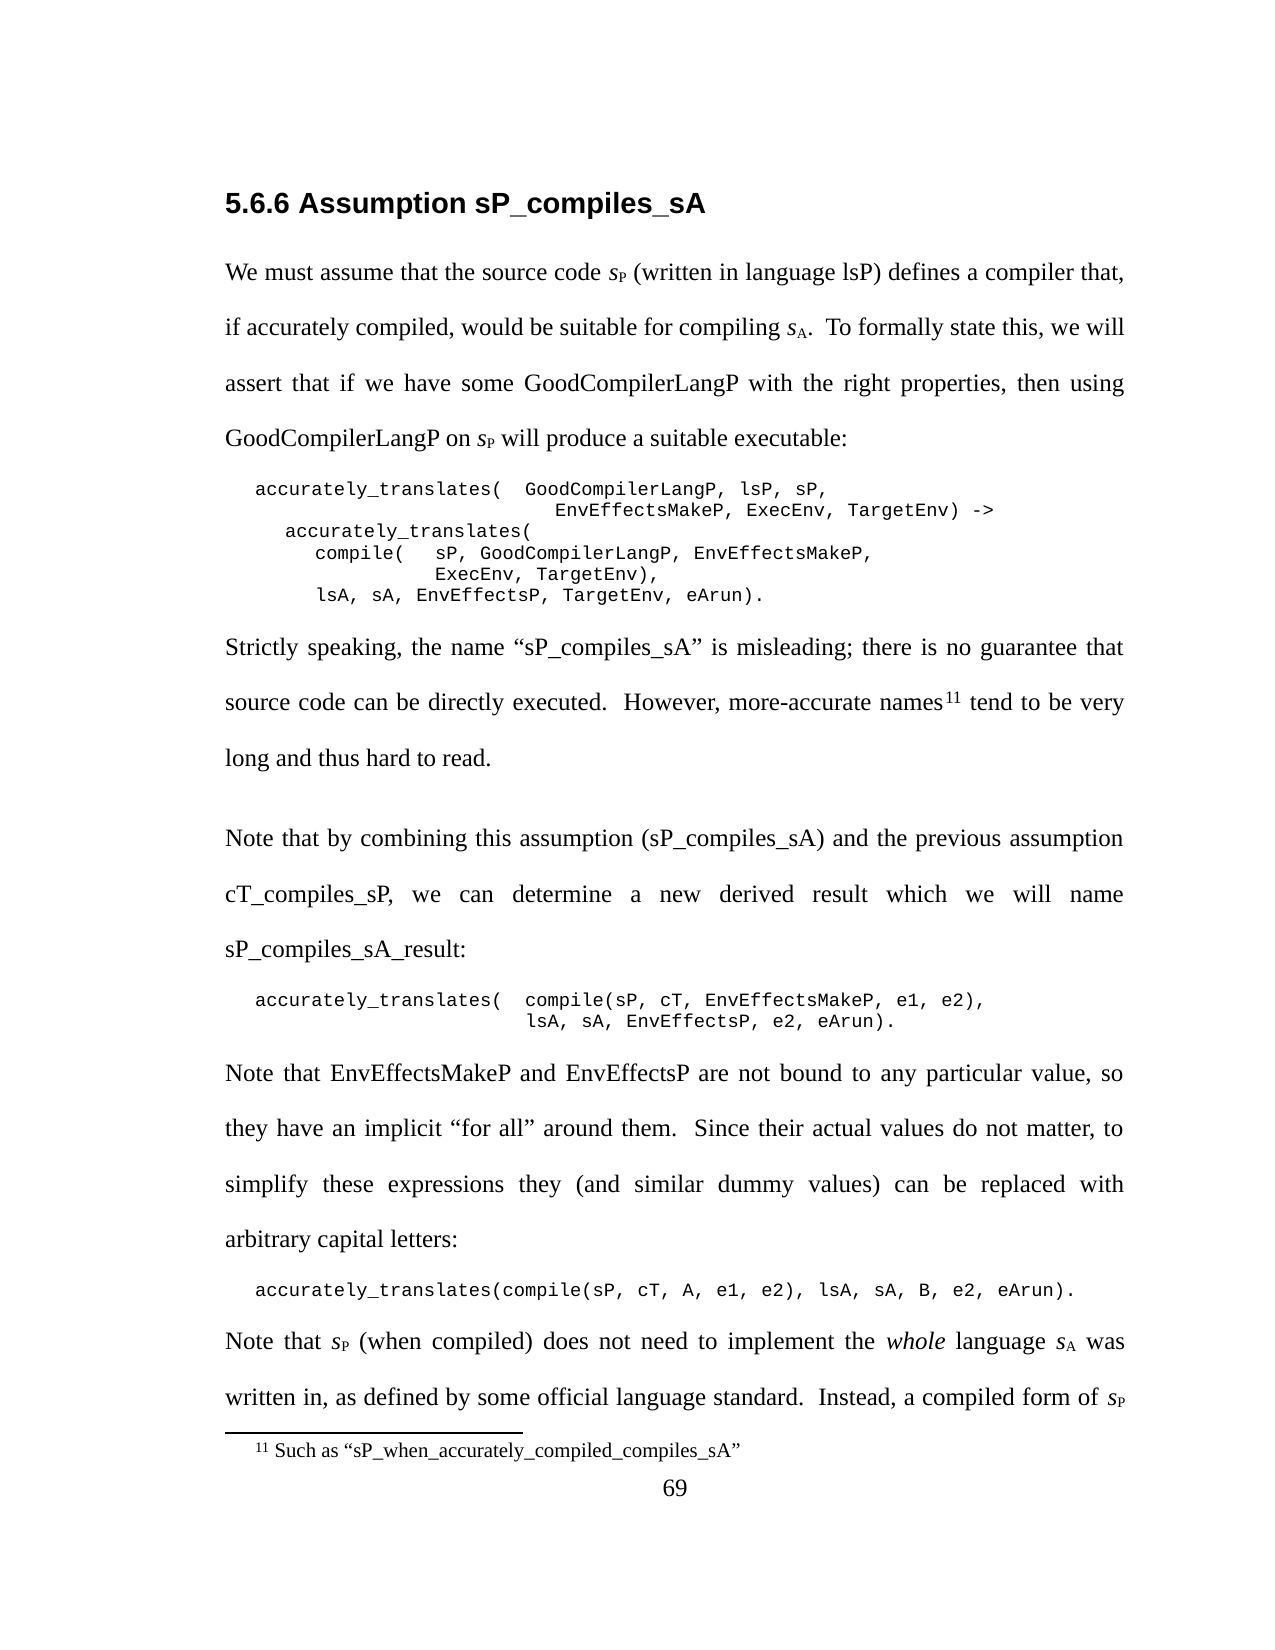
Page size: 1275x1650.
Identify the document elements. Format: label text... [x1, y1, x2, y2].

text Such as “sP_when_accurately_compiled_compiles_sA” [225, 1439, 1125, 1462]
text Note that sP (when compiled) does not need to implement the whole language sA was written in, as defined by some official language standard. Instead, a compiled form of sP [225, 1327, 1125, 1410]
text lsA, sA, EnvEffectsP, e2, eArun). [225, 1012, 1125, 1033]
text accurately_translates( GoodCompilerLangP, lsP, sP, EnvEffectsMakeP, ExecEnv, TargetEnv) -> accurately_translates( compile( sP, GoodCompilerLangP, EnvEffectsMakeP, ExecEnv, TargetEnv), lsA, sA, EnvEffectsP, TargetEnv, eArun). [225, 480, 1125, 607]
text Note that EnvEffectsMakeP and EnvEffectsP are not bound to any particular value, so they have an implicit “for all” around them. Since their actual values do not matter, to simplify these expressions they (and similar dummy values) can be replaced with arbitrary capital letters: [225, 1059, 1125, 1253]
text Note that by combining this assumption (sP_compiles_sA) and the previous assumption cT_compiles_sP, we can determine a new derived result which we will name sP_compiles_sA_result: [225, 824, 1125, 963]
text We must assume that the source code sP (written in language lsP) defines a compiler that, if accurately compiled, would be suitable for compiling sA. To formally state this, we will assert that if we have some GoodCompilerLangP with the right properties, then using GoodCompilerLangP on sP will produce a suitable executable: [225, 258, 1125, 452]
text Strictly speaking, the name “sP_compiles_sA” is misleading; there is no guarantee that source code can be directly executed. However, more-accurate names tend to be very long and thus hard to read. [225, 633, 1125, 771]
subtitle Assumption sP_compiles_sA [225, 187, 1125, 220]
text accurately_translates( compile(sP, cT, EnvEffectsMakeP, e1, e2), [225, 991, 1125, 1012]
text accurately_translates(compile(sP, cT, A, e1, e2), lsA, sA, B, e2, eArun). [225, 1281, 1125, 1302]
